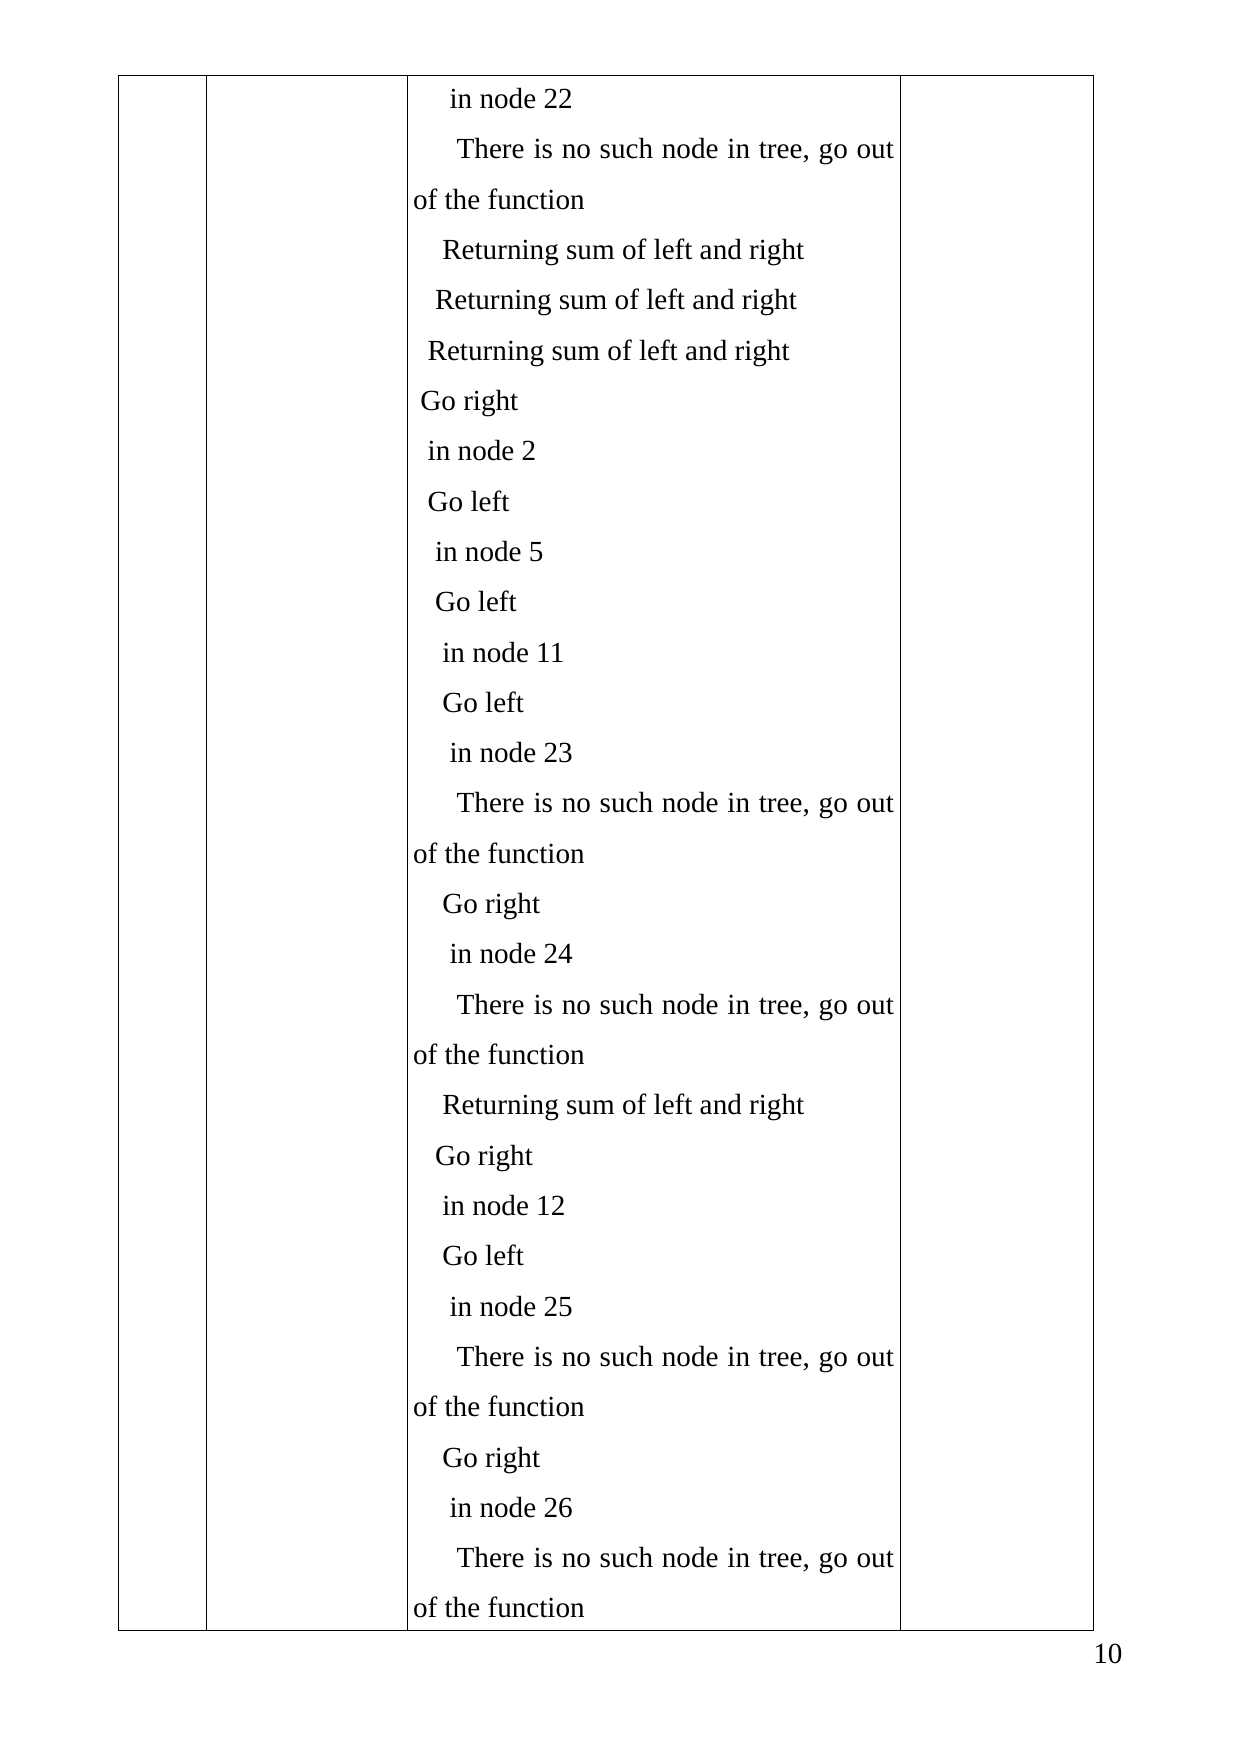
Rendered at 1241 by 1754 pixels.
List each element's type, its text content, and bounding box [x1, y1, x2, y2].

table_cell in node 22 There is no such node in tree, go out of the function Returning sum of left and right Returning sum of left and right Returning sum of left and right Go right in node 2 Go left in node 5 Go left in node 11 Go left in node 23 There is no such node in tree, go out of the function Go right in node 24 There is no such node in tree, go out of the function Returning sum of left and right Go right in node 12 Go left in node 25 There is no such node in tree, go out of the function Go right in node 26 There is no such node in tree, go out of the function [408, 76, 900, 1630]
table_cell [901, 76, 1093, 1630]
table_cell [119, 76, 206, 1630]
table_cell [207, 76, 407, 1630]
